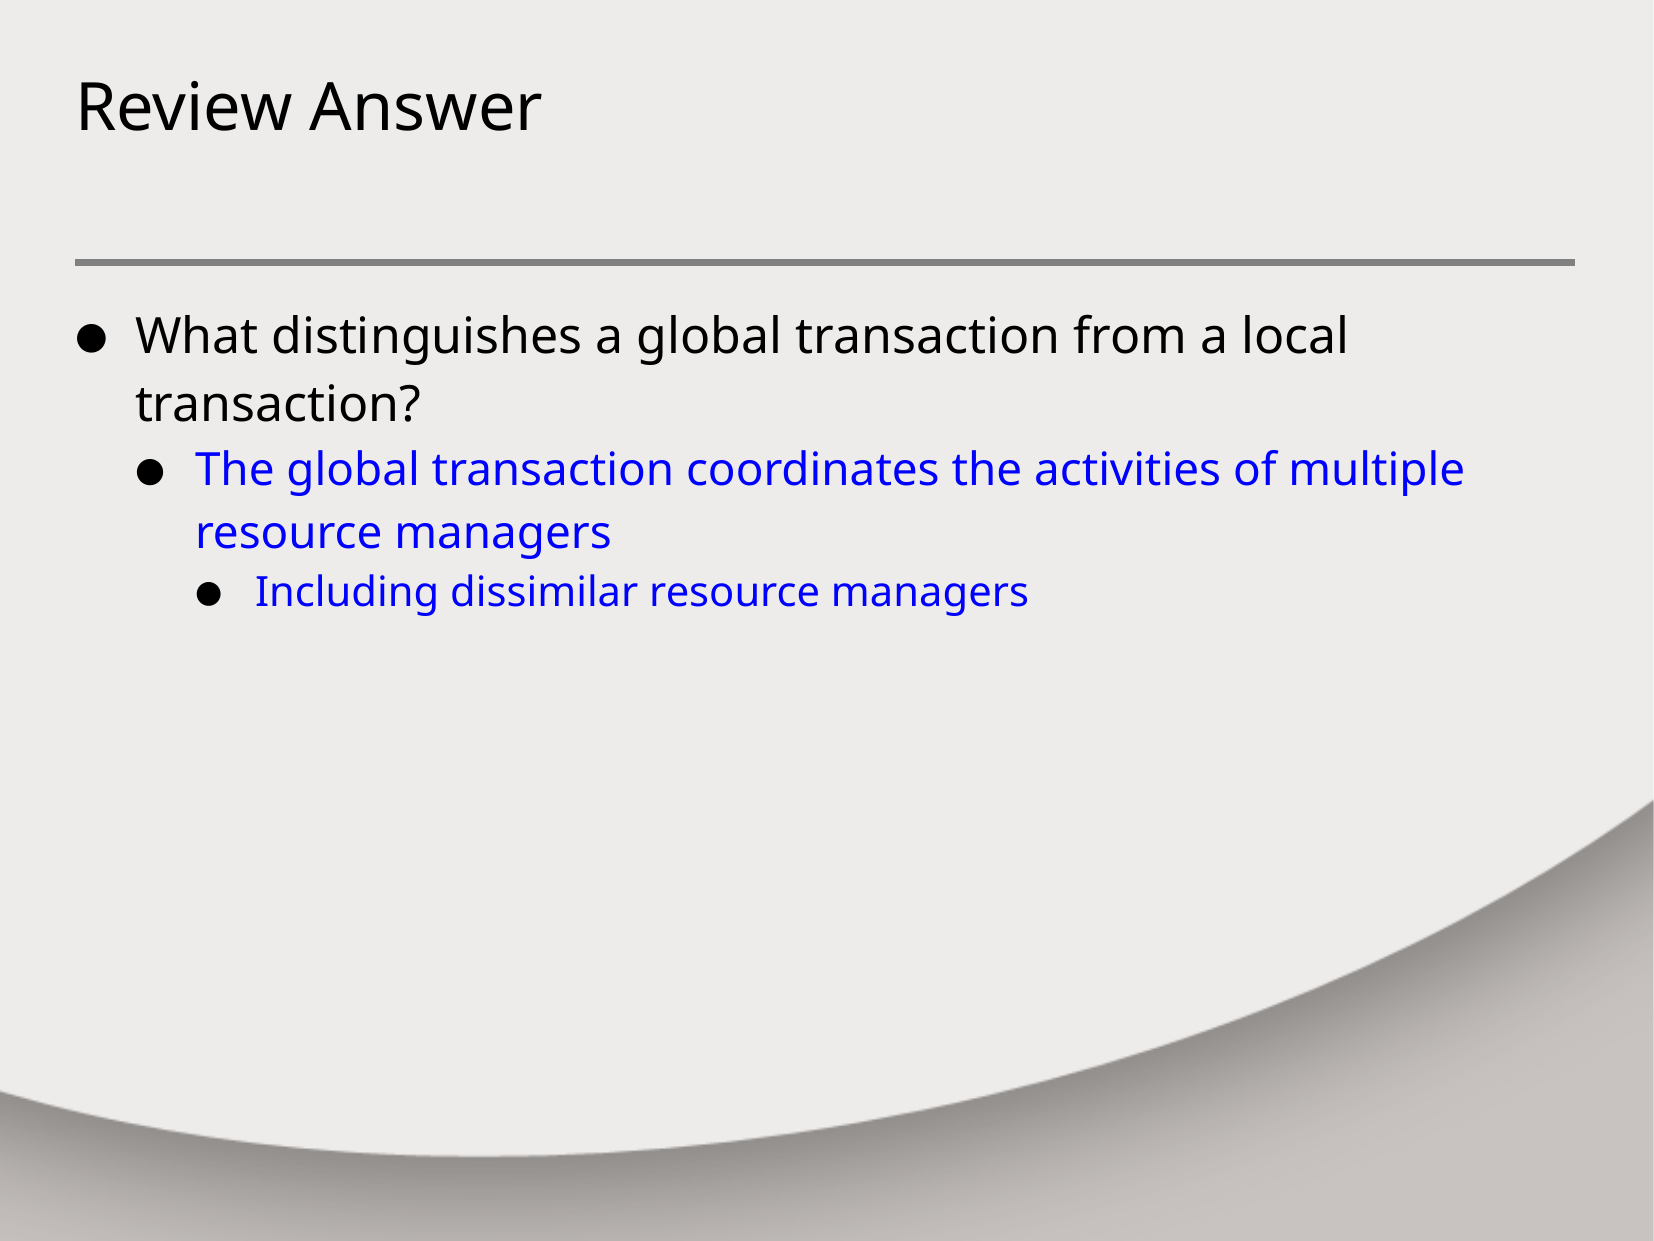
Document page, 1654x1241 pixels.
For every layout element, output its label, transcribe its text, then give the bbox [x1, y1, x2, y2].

list What distinguishes a global transaction from a local transaction? The global transaction coordinates the activities of multiple resource managers Including dissimilar resource managers [75, 300, 1576, 1163]
title Review Answer [75, 75, 1576, 226]
picture [0, 0, 1654, 1241]
